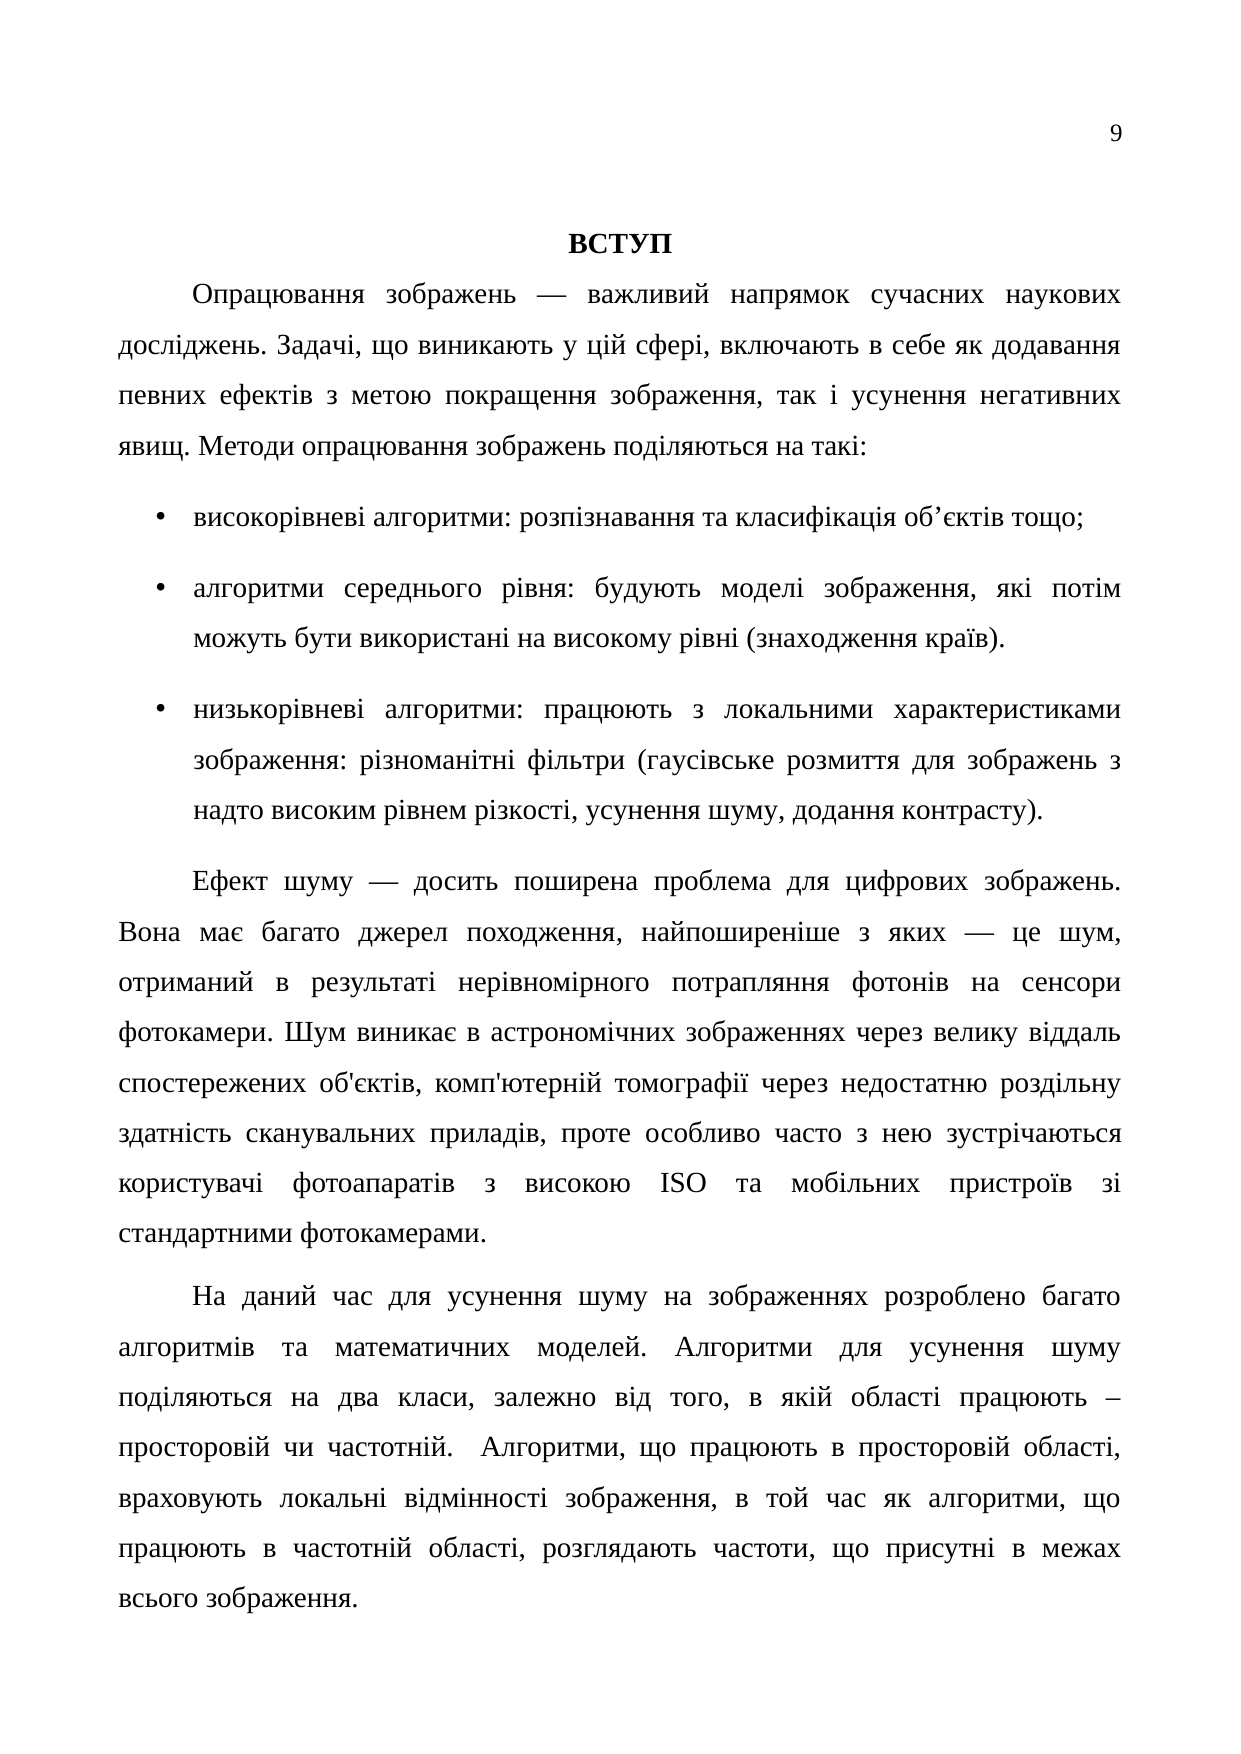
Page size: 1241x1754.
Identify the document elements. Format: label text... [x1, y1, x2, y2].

list високорівневі алгоритми: розпізнавання та класифікація об’єктів тощо; [156, 499, 1122, 532]
text Опрацювання зображень — важливий напрямок сучасних наукових досліджень. Задачі, що виникають у цій сфері, включають в себе як додавання певних ефектів з метою покращення зображення, так і усунення негативних явищ. Методи опрацювання зображень поділяються на такі: [118, 277, 1122, 461]
subtitle ВСТУП [118, 226, 1122, 260]
text На даний час для усунення шуму на зображеннях розроблено багато алгоритмів та математичних моделей. Алгоритми для усунення шуму поділяються на два класи, залежно від того, в якій області працюють – просторовій чи частотній. Алгоритми, що працюють в просторовій області, враховують локальні відмінності зображення, в той час як алгоритми, що працюють в частотній області, розглядають частоти, що присутні в межах всього зображення. [118, 1278, 1122, 1614]
text Ефект шуму — досить поширена проблема для цифрових зображень. Вона має багато джерел походження, найпоширеніше з яких — це шум, отриманий в результаті нерівномірного потрапляння фотонів на сенсори фотокамери. Шум виникає в астрономічних зображеннях через велику віддаль спостережених об'єктів, комп'ютерній томографії через недостатню роздільну здатність сканувальних приладів, проте особливо часто з нею зустрічаються користувачі фотоапаратів з високою ISO та мобільних пристроїв зі стандартними фотокамерами. [118, 863, 1122, 1249]
list алгоритми середнього рівня: будують моделі зображення, які потім можуть бути використані на високому рівні (знаходження країв). [156, 570, 1122, 654]
list низькорівневі алгоритми: працюють з локальними характеристиками зображення: різноманітні фільтри (гаусівське розмиття для зображень з надто високим рівнем різкості, усунення шуму, додання контрасту). [156, 692, 1122, 826]
